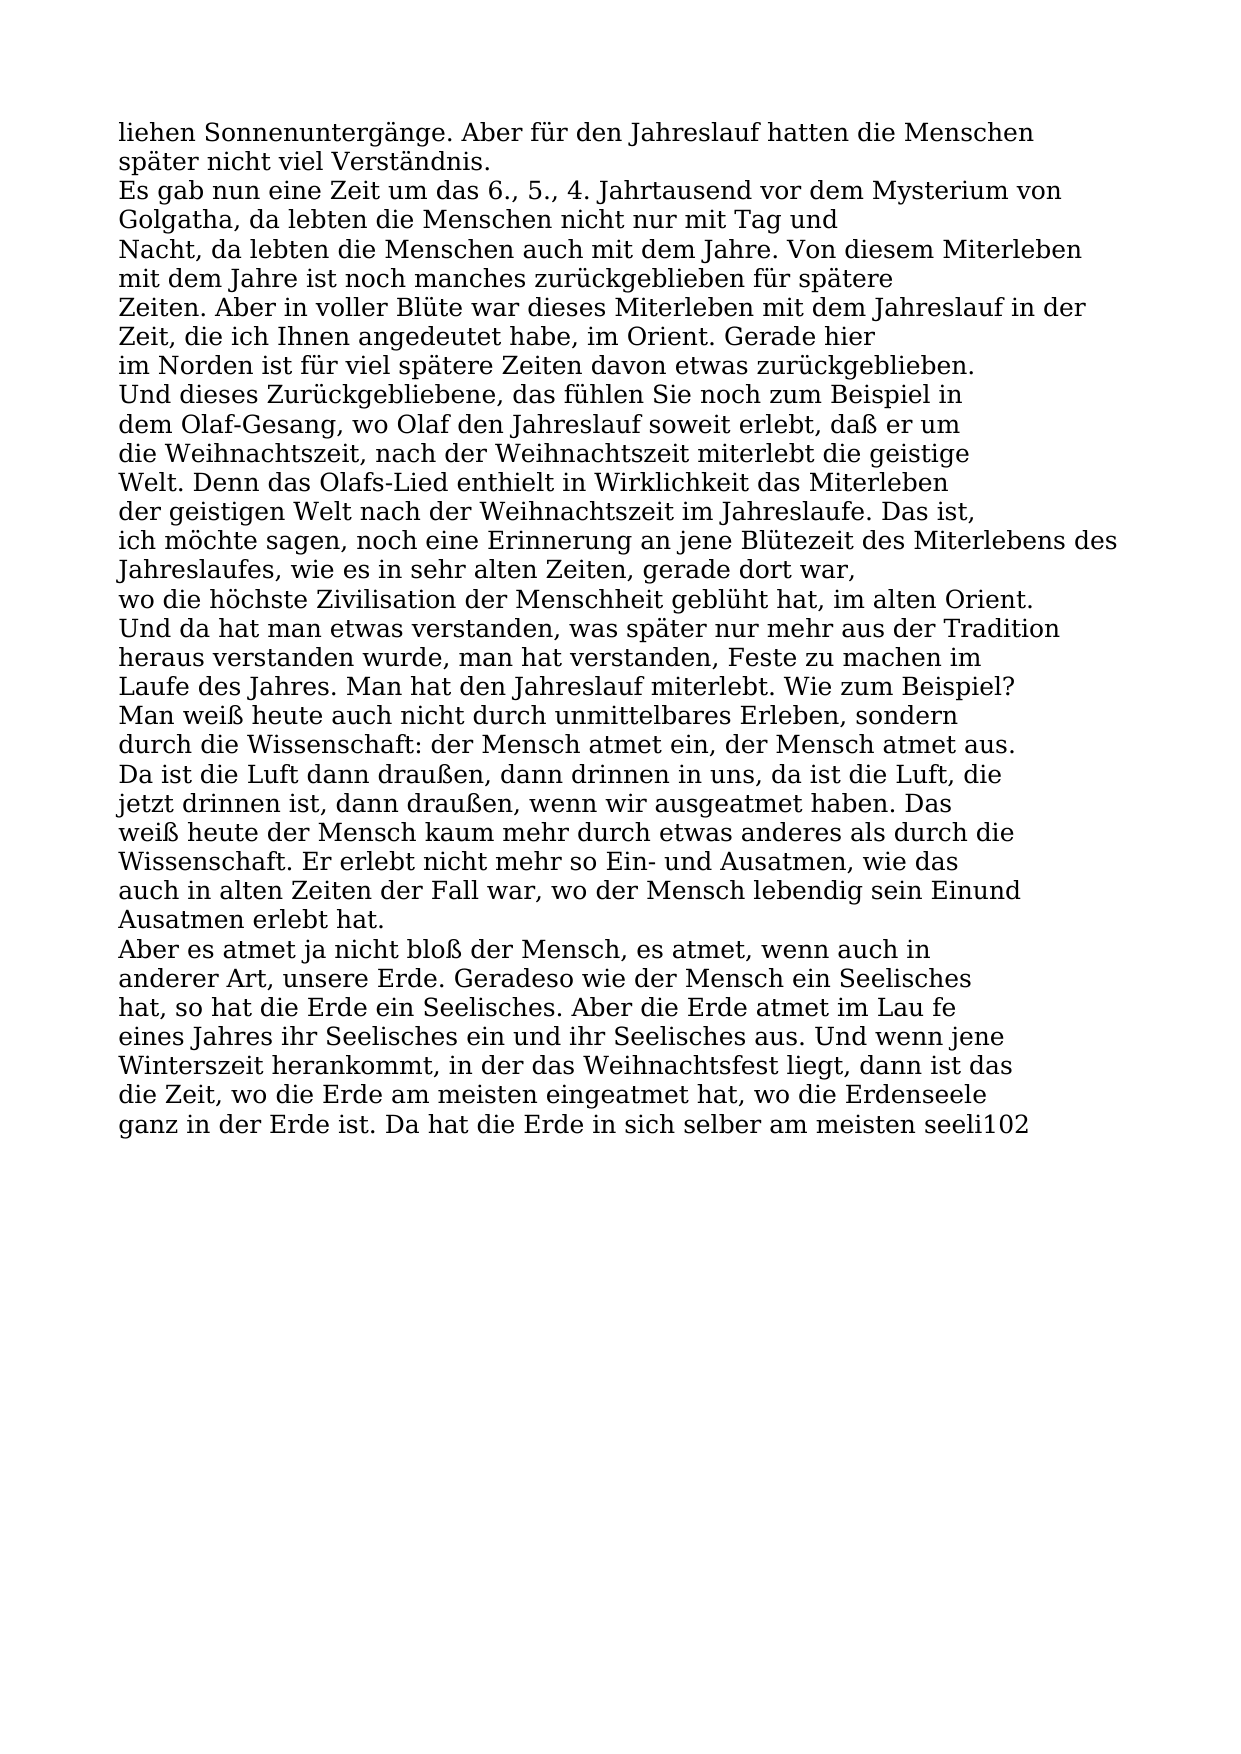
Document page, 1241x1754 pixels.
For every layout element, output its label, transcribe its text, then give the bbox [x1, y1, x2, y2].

text Und dieses Zurückgebliebene, das fühlen Sie noch zum Beispiel in [118, 381, 1122, 410]
text dem Olaf-Gesang, wo Olaf den Jahreslauf soweit erlebt, daß er um [118, 410, 1122, 439]
text ganz in der Erde ist. Da hat die Erde in sich selber am meisten seeli102 [118, 1110, 1122, 1139]
text wo die höchste Zivilisation der Menschheit geblüht hat, im alten Orient. [118, 585, 1122, 614]
text anderer Art, unsere Erde. Geradeso wie der Mensch ein Seelisches [118, 964, 1122, 993]
text im Norden ist für viel spätere Zeiten davon etwas zurückgeblieben. [118, 351, 1122, 381]
text die Zeit, wo die Erde am meisten eingeatmet hat, wo die Erdenseele [118, 1081, 1122, 1110]
text ich möchte sagen, noch eine Erinnerung an jene Blütezeit des Miterlebens des Jahreslaufes, wie es in sehr alten Zeiten, gerade dort war, [118, 526, 1122, 585]
text Winterszeit herankommt, in der das Weihnachtsfest liegt, dann ist das [118, 1051, 1122, 1081]
text Welt. Denn das Olafs-Lied enthielt in Wirklichkeit das Miterleben [118, 468, 1122, 497]
text eines Jahres ihr Seelisches ein und ihr Seelisches aus. Und wenn jene [118, 1022, 1122, 1051]
text Es gab nun eine Zeit um das 6., 5., 4. Jahrtausend vor dem Mysterium von Golgatha, da lebten die Menschen nicht nur mit Tag und [118, 176, 1122, 235]
text Und da hat man etwas verstanden, was später nur mehr aus der Tradition heraus verstanden wurde, man hat verstanden, Feste zu machen im [118, 614, 1122, 672]
text Man weiß heute auch nicht durch unmittelbares Erleben, sondern [118, 701, 1122, 731]
text Zeiten. Aber in voller Blüte war dieses Miterleben mit dem Jahreslauf in der Zeit, die ich Ihnen angedeutet habe, im Orient. Gerade hier [118, 293, 1122, 351]
text auch in alten Zeiten der Fall war, wo der Mensch lebendig sein Einund Ausatmen erlebt hat. [118, 876, 1122, 935]
text Nacht, da lebten die Menschen auch mit dem Jahre. Von diesem Miterleben mit dem Jahre ist noch manches zurückgeblieben für spätere [118, 235, 1122, 293]
text liehen Sonnenuntergänge. Aber für den Jahreslauf hatten die Menschen später nicht viel Verständnis. [118, 118, 1122, 176]
text weiß heute der Mensch kaum mehr durch etwas anderes als durch die [118, 818, 1122, 847]
text Aber es atmet ja nicht bloß der Mensch, es atmet, wenn auch in [118, 935, 1122, 964]
text jetzt drinnen ist, dann draußen, wenn wir ausgeatmet haben. Das [118, 789, 1122, 818]
text hat, so hat die Erde ein Seelisches. Aber die Erde atmet im Lau fe [118, 993, 1122, 1022]
text Wissenschaft. Er erlebt nicht mehr so Ein- und Ausatmen, wie das [118, 847, 1122, 876]
text Da ist die Luft dann draußen, dann drinnen in uns, da ist die Luft, die [118, 760, 1122, 789]
text Laufe des Jahres. Man hat den Jahreslauf miterlebt. Wie zum Beispiel? [118, 672, 1122, 701]
text die Weihnachtszeit, nach der Weihnachtszeit miterlebt die geistige [118, 439, 1122, 468]
text durch die Wissenschaft: der Mensch atmet ein, der Mensch atmet aus. [118, 731, 1122, 760]
text der geistigen Welt nach der Weihnachtszeit im Jahreslaufe. Das ist, [118, 497, 1122, 526]
